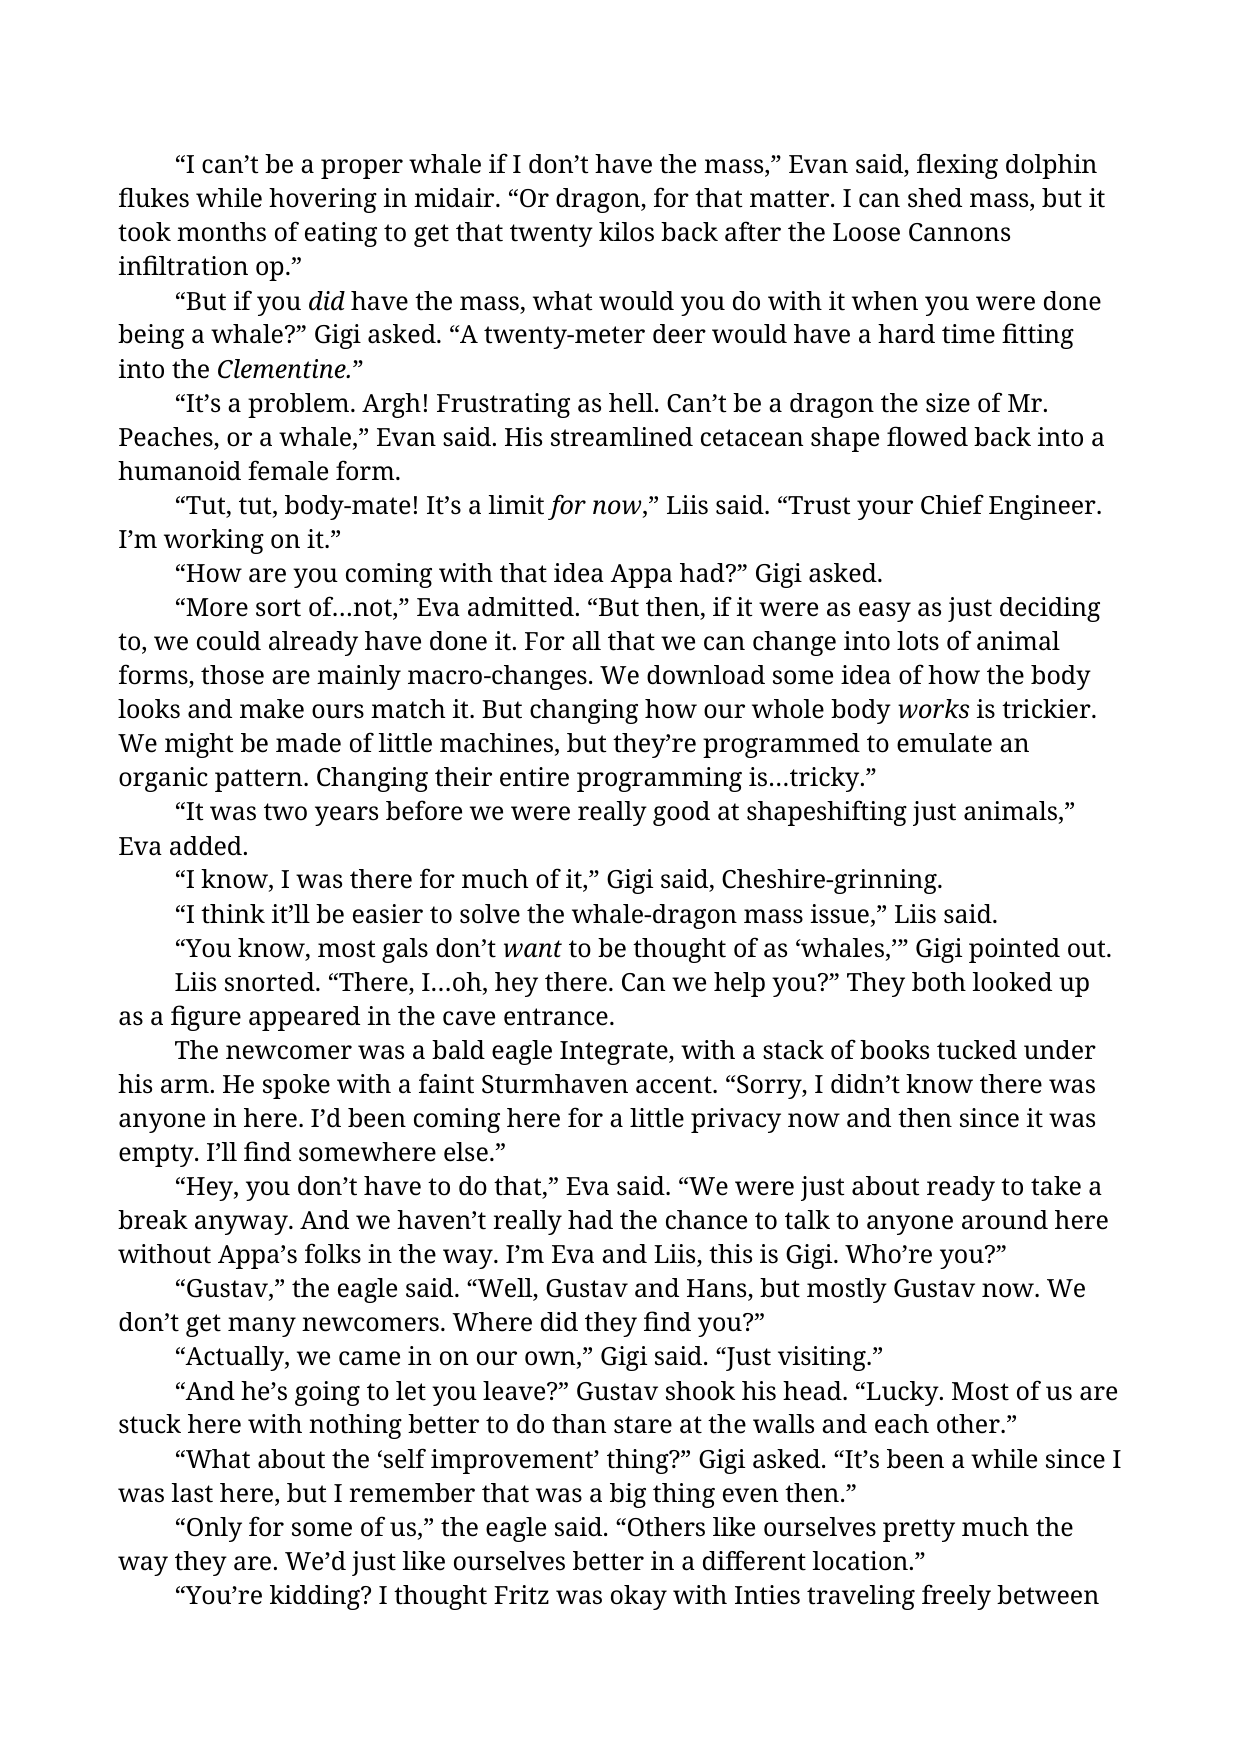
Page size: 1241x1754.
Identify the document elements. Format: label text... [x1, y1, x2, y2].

text “It was two years before we were really good at shapeshifting just animals,” Eva added. [118, 794, 1122, 862]
text “Gustav,” the eagle said. “Well, Gustav and Hans, but mostly Gustav now. We don’t get many newcomers. Where did they find you?” [118, 1271, 1122, 1339]
text Liis snorted. “There, I…oh, hey there. Can we help you?” They both looked up as a figure appeared in the cave entrance. [118, 964, 1122, 1032]
text “But if you did have the mass, what would you do with it when you were done being a whale?” Gigi asked. “A twenty-meter deer would have a hard time fitting into the Clementine.” [118, 283, 1122, 385]
text “More sort of…not,” Eva admitted. “But then, if it were as easy as just deciding to, we could already have done it. For all that we can change into lots of animal forms, those are mainly macro-changes. We download some idea of how the body looks and make ours match it. But changing how our whole body works is trickier. We might be made of little machines, but they’re programmed to emulate an organic pattern. Changing their entire programming is…tricky.” [118, 590, 1122, 794]
text “Hey, you don’t have to do that,” Eva said. “We were just about ready to take a break anyway. And we haven’t really had the chance to talk to anyone around here without Appa’s folks in the way. I’m Eva and Liis, this is Gigi. Who’re you?” [118, 1169, 1122, 1271]
text “It’s a problem. Argh! Frustrating as hell. Can’t be a dragon the size of Mr. Peaches, or a whale,” Evan said. His streamlined cetacean shape flowed back into a humanoid female form. [118, 385, 1122, 487]
text “And he’s going to let you leave?” Gustav shook his head. “Lucky. Most of us are stuck here with nothing better to do than stare at the walls and each other.” [118, 1373, 1122, 1441]
text “What about the ‘self improvement’ thing?” Gigi asked. “It’s been a while since I was last here, but I remember that was a big thing even then.” [118, 1441, 1122, 1509]
text “Only for some of us,” the eagle said. “Others like ourselves pretty much the way they are. We’d just like ourselves better in a different location.” [118, 1509, 1122, 1577]
text “Tut, tut, body-mate! It’s a limit for now,” Liis said. “Trust your Chief Engineer. I’m working on it.” [118, 487, 1122, 556]
text “You know, most gals don’t want to be thought of as ‘whales,’” Gigi pointed out. [118, 930, 1122, 964]
text “I know, I was there for much of it,” Gigi said, Cheshire-grinning. [118, 862, 1122, 896]
text “You’re kidding? I thought Fritz was okay with Inties traveling freely between [118, 1577, 1122, 1612]
text “How are you coming with that idea Appa had?” Gigi asked. [118, 556, 1122, 590]
text “I can’t be a proper whale if I don’t have the mass,” Evan said, flexing dolphin flukes while hovering in midair. “Or dragon, for that matter. I can shed mass, but it took months of eating to get that twenty kilos back after the Loose Cannons infiltration op.” [118, 147, 1122, 283]
text The newcomer was a bald eagle Integrate, with a stack of books tucked under his arm. He spoke with a faint Sturmhaven accent. “Sorry, I didn’t know there was anyone in here. I’d been coming here for a little privacy now and then since it was empty. I’ll find somewhere else.” [118, 1032, 1122, 1169]
text “Actually, we came in on our own,” Gigi said. “Just visiting.” [118, 1339, 1122, 1373]
text “I think it’ll be easier to solve the whale-dragon mass issue,” Liis said. [118, 896, 1122, 930]
